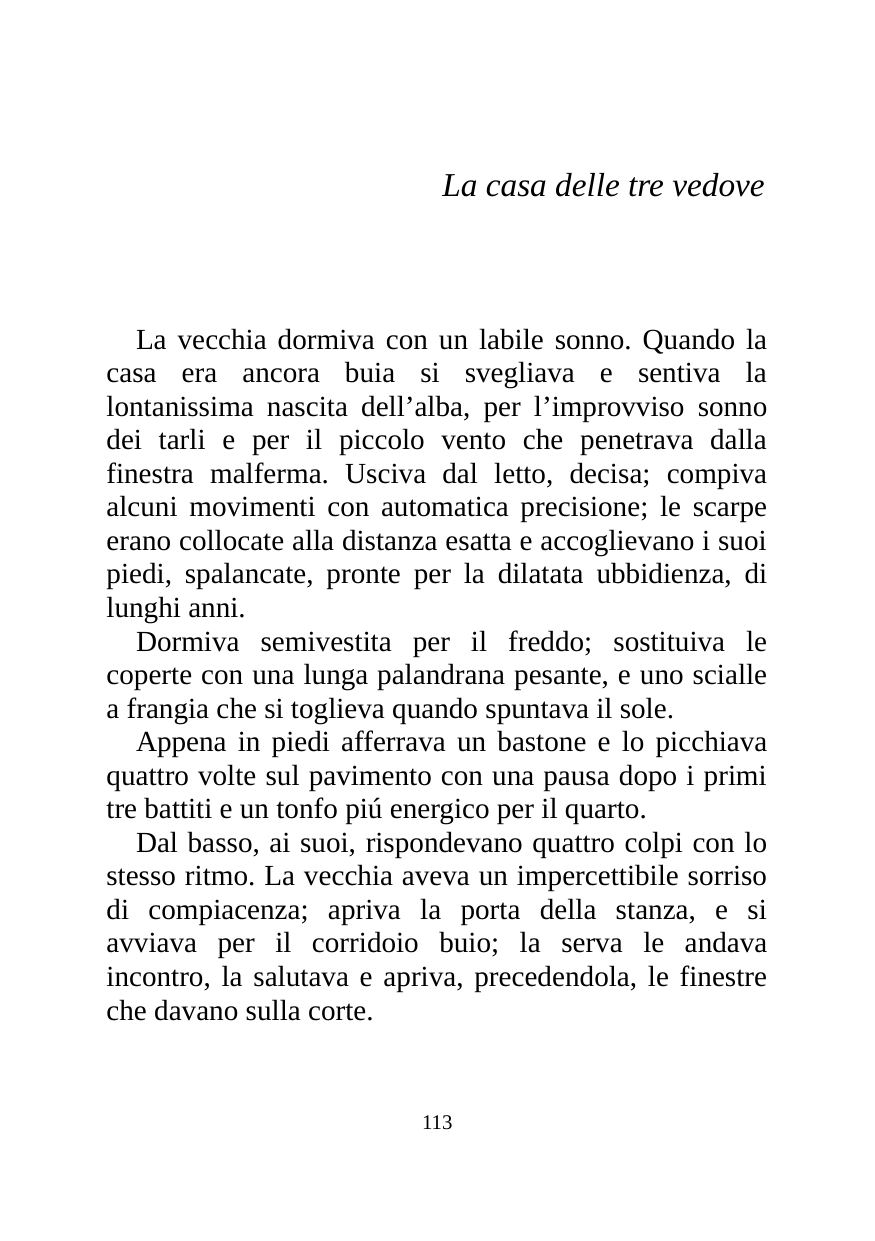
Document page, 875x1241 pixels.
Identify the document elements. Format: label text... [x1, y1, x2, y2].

text Appena in piedi afferrava un bastone e lo picchiava quattro volte sul pavimento con una pausa dopo i primi tre battiti e un tonfo piú energico per il quarto. [106, 724, 768, 825]
subtitle La casa delle tre vedove [106, 165, 768, 204]
text La vecchia dormiva con un labile sonno. Quando la casa era ancora buia si svegliava e sentiva la lontanissima nascita dell’alba, per l’improvviso sonno dei tarli e per il piccolo vento che penetrava dalla finestra malferma. Usciva dal letto, decisa; compiva alcuni movimenti con automatica precisione; le scarpe erano collocate alla distanza esatta e accoglievano i suoi piedi, spalancate, pronte per la dilatata ubbidienza, di lunghi anni. [106, 322, 768, 624]
text Dormiva semivestita per il freddo; sostituiva le coperte con una lunga palandrana pesante, e uno scialle a frangia che si toglieva quando spuntava il sole. [106, 624, 768, 724]
text Dal basso, ai suoi, rispondevano quattro colpi con lo stesso ritmo. La vecchia aveva un impercettibile sorriso di compiacenza; apriva la porta della stanza, e si avviava per il corridoio buio; la serva le andava incontro, la salutava e apriva, precedendola, le finestre che davano sulla corte. [106, 825, 768, 1026]
